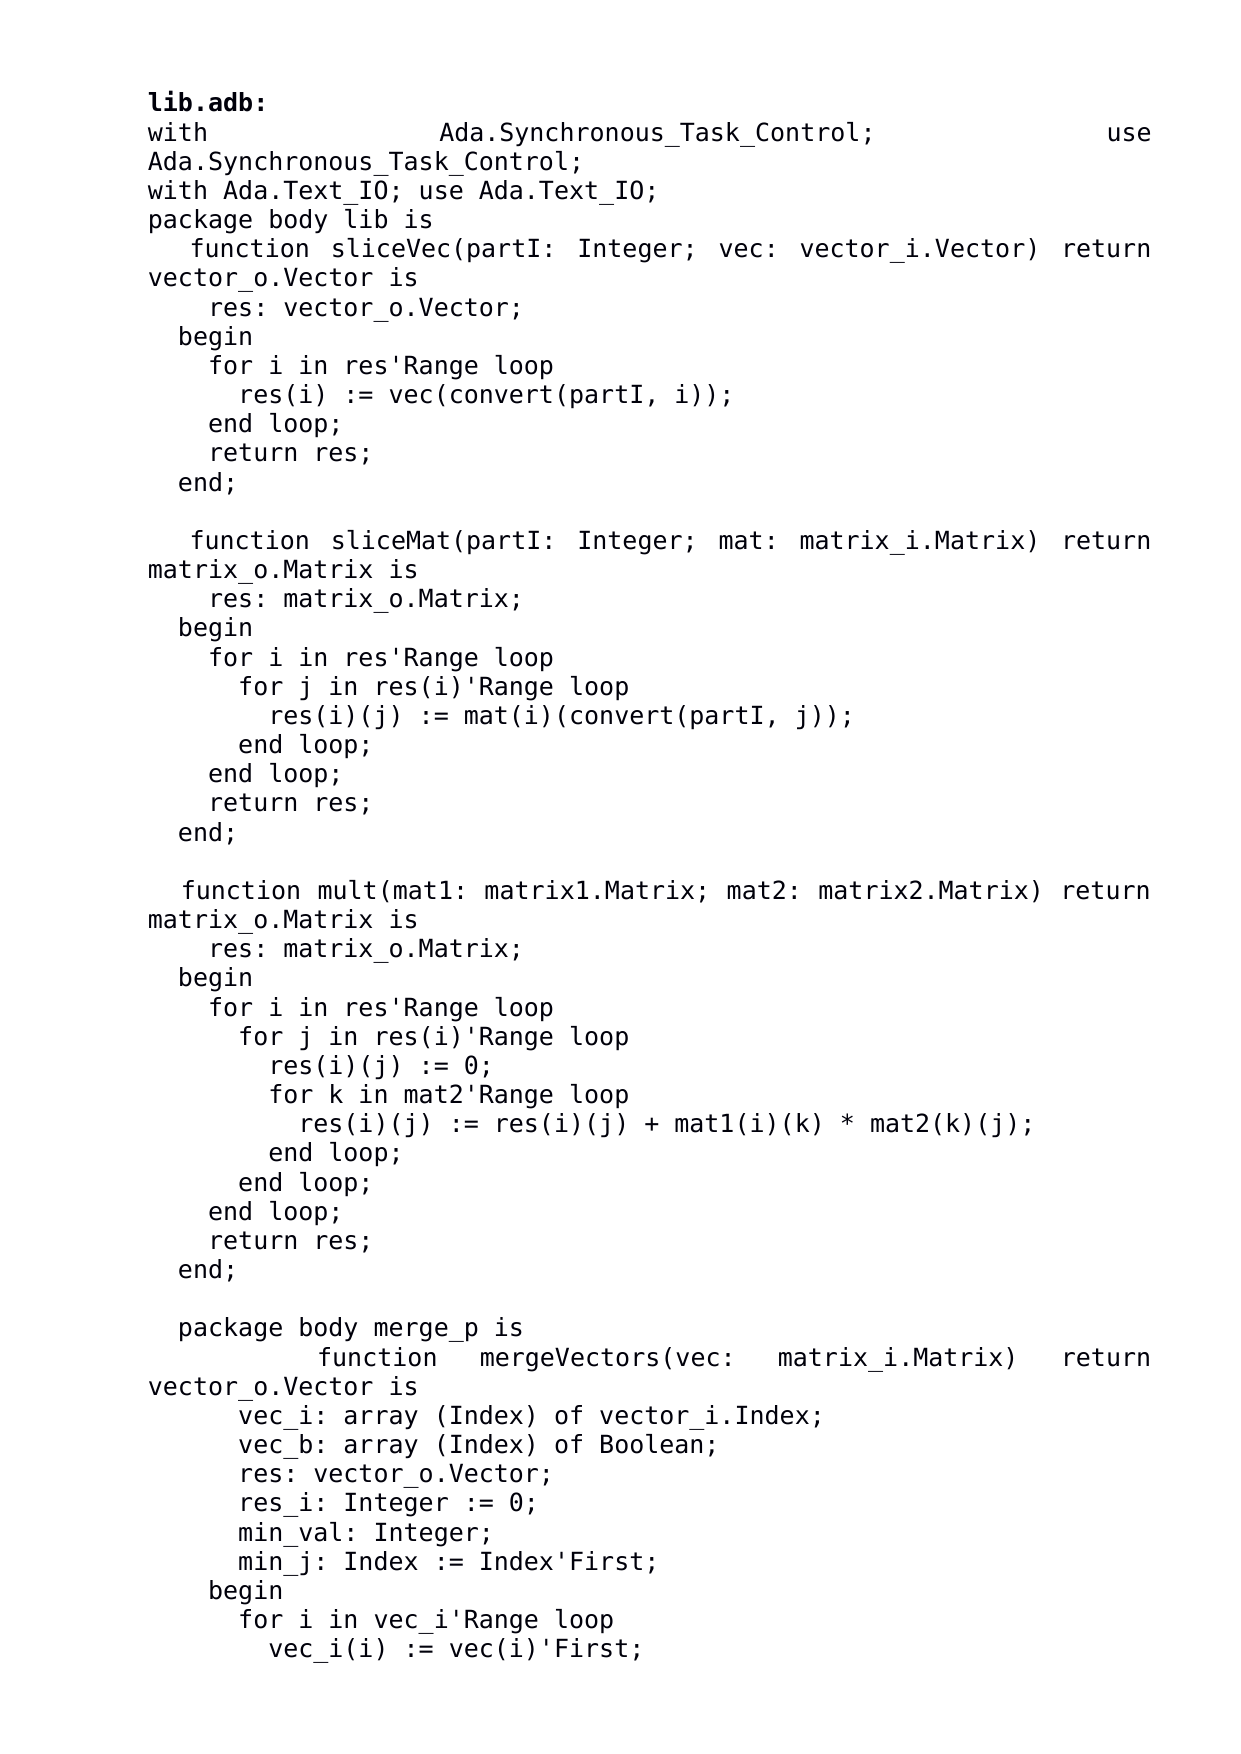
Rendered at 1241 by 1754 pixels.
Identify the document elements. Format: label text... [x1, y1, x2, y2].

text for k in mat2'Range loop [148, 1080, 1152, 1109]
text for i in vec_i'Range loop [148, 1605, 1152, 1634]
text end loop; [148, 409, 1152, 439]
text package body merge_p is [148, 1314, 1152, 1343]
text res(i)(j) := mat(i)(convert(partI, j)); [148, 701, 1152, 730]
text for i in res'Range loop [148, 351, 1152, 380]
text res: vector_o.Vector; [148, 293, 1152, 322]
text for i in res'Range loop [148, 993, 1152, 1022]
text for j in res(i)'Range loop [148, 1022, 1152, 1051]
text res(i) := vec(convert(partI, i)); [148, 380, 1152, 409]
text res(i)(j) := 0; [148, 1051, 1152, 1080]
text vec_i: array (Index) of vector_i.Index; [148, 1401, 1152, 1430]
text with Ada.Text_IO; use Ada.Text_IO; [148, 176, 1152, 205]
text res(i)(j) := res(i)(j) + mat1(i)(k) * mat2(k)(j); [148, 1109, 1152, 1139]
text for j in res(i)'Range loop [148, 672, 1152, 701]
text end; [148, 818, 1152, 847]
text begin [148, 614, 1152, 643]
text vec_b: array (Index) of Boolean; [148, 1430, 1152, 1459]
text min_val: Integer; [148, 1518, 1152, 1547]
text end; [148, 1255, 1152, 1284]
text min_j: Index := Index'First; [148, 1547, 1152, 1576]
text res: matrix_o.Matrix; [148, 934, 1152, 964]
text end loop; [148, 1139, 1152, 1168]
text begin [148, 1576, 1152, 1605]
text end loop; [148, 1197, 1152, 1226]
text with Ada.Synchronous_Task_Control; use Ada.Synchronous_Task_Control; [148, 118, 1152, 176]
text end loop; [148, 1168, 1152, 1197]
text return res; [148, 1226, 1152, 1255]
text begin [148, 964, 1152, 993]
text vec_i(i) := vec(i)'First; [148, 1634, 1152, 1664]
text end loop; [148, 730, 1152, 759]
text return res; [148, 789, 1152, 818]
text res: vector_o.Vector; [148, 1459, 1152, 1489]
text function mergeVectors(vec: matrix_i.Matrix) return vector_o.Vector is [148, 1343, 1152, 1401]
text function sliceVec(partI: Integer; vec: vector_i.Vector) return vector_o.Vector is [148, 234, 1152, 293]
text function sliceMat(partI: Integer; mat: matrix_i.Matrix) return matrix_o.Matrix is [148, 526, 1152, 584]
text lib.adb: [148, 89, 1152, 118]
text end; [148, 468, 1152, 497]
text res: matrix_o.Matrix; [148, 584, 1152, 614]
text function mult(mat1: matrix1.Matrix; mat2: matrix2.Matrix) return matrix_o.Matrix is [148, 876, 1152, 934]
text return res; [148, 439, 1152, 468]
text begin [148, 322, 1152, 351]
text package body lib is [148, 205, 1152, 234]
text for i in res'Range loop [148, 643, 1152, 672]
text res_i: Integer := 0; [148, 1489, 1152, 1518]
text end loop; [148, 759, 1152, 789]
